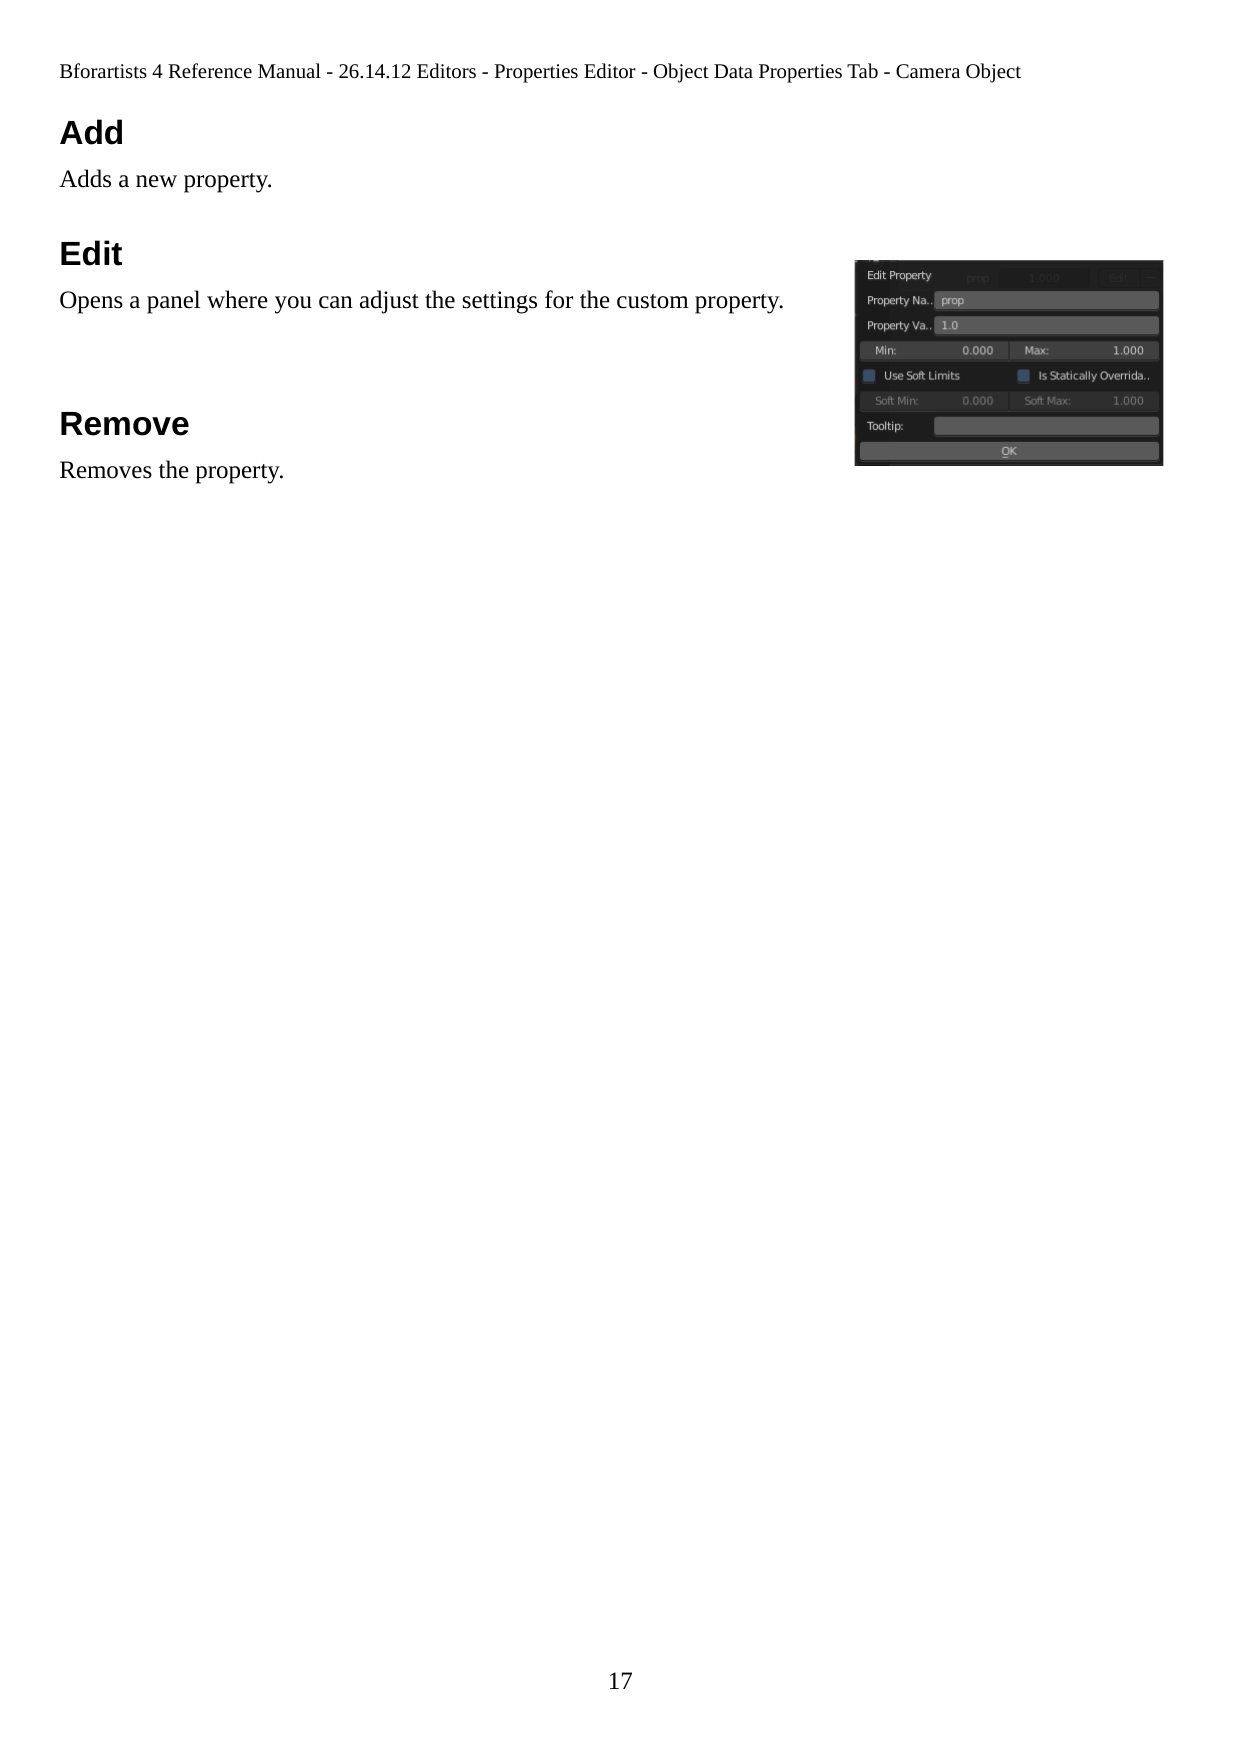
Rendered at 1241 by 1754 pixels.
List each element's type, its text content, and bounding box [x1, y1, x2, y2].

picture [854, 260, 1164, 466]
subtitle [1164, 404, 1181, 442]
subtitle Add [59, 113, 1181, 151]
subtitle Edit [59, 234, 1181, 272]
subtitle Remove [59, 404, 854, 442]
text Adds a new property. [59, 164, 1181, 192]
text Removes the property. [59, 455, 1181, 484]
text Opens a panel where you can adjust the settings for the custom property. [59, 285, 854, 313]
